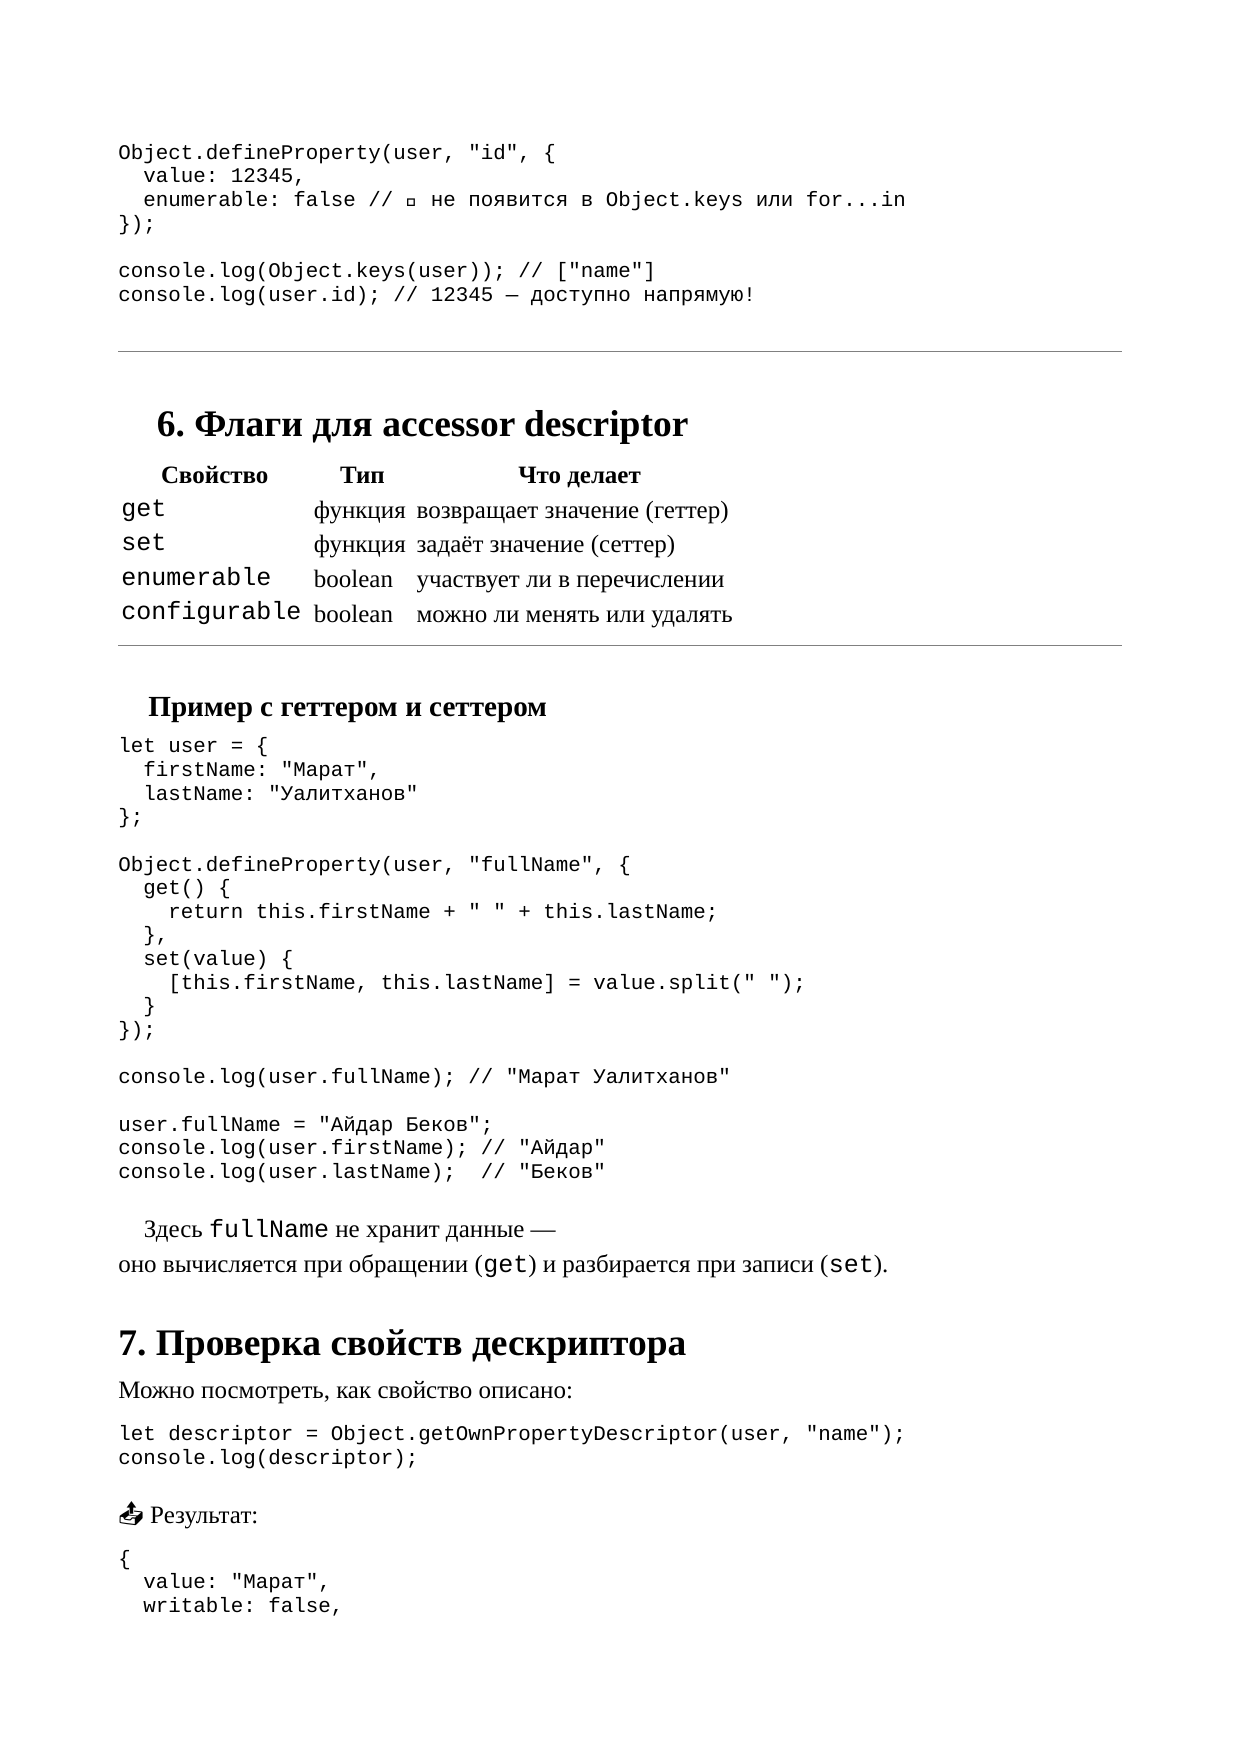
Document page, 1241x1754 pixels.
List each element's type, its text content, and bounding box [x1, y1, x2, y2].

table_cell участвует ли в перечислении [414, 561, 745, 596]
table_cell задаёт значение (сеттер) [414, 527, 745, 561]
text enumerable: false // 👀 не появится в Object.keys или for...in [118, 189, 1122, 213]
text console.log(user.id); // 12345 — доступно напрямую! [118, 284, 1122, 307]
text }); [118, 1019, 1122, 1043]
text console.log(user.firstName); // "Айдар" [118, 1137, 1122, 1161]
text user.fullName = "Айдар Беков"; [118, 1114, 1122, 1137]
text writable: false, [118, 1595, 1122, 1618]
table_cell функция [311, 492, 413, 527]
text [this.firstName, this.lastName] = value.split(" "); [118, 972, 1122, 995]
text }); [118, 213, 1122, 236]
text console.log(descriptor); [118, 1447, 1122, 1471]
text 📤 Результат: [118, 1500, 1122, 1529]
table_cell возвращает значение (геттер) [414, 492, 745, 527]
table_cell configurable [118, 596, 311, 630]
table_cell enumerable [118, 561, 311, 596]
table_cell можно ли менять или удалять [414, 596, 745, 630]
text firstName: "Марат", [118, 759, 1122, 783]
text { [118, 1548, 1122, 1571]
text let descriptor = Object.getOwnPropertyDescriptor(user, "name"); [118, 1423, 1122, 1447]
table_header Что делает [414, 458, 745, 492]
subtitle 🔹 6. Флаги для accessor descriptor [118, 402, 1122, 445]
text let user = { [118, 735, 1122, 759]
text Object.defineProperty(user, "id", { [118, 142, 1122, 165]
text }, [118, 924, 1122, 948]
text Object.defineProperty(user, "fullName", { [118, 853, 1122, 877]
text console.log(user.fullName); // "Марат Уалитханов" [118, 1066, 1122, 1090]
text console.log(user.lastName); // "Беков" [118, 1161, 1122, 1184]
text get() { [118, 877, 1122, 901]
subtitle 📘 Пример с геттером и сеттером [118, 689, 1122, 723]
text console.log(Object.keys(user)); // ["name"] [118, 260, 1122, 284]
table_cell set [118, 527, 311, 561]
text lastName: "Уалитханов" [118, 783, 1122, 806]
text return this.firstName + " " + this.lastName; [118, 901, 1122, 924]
subtitle 7. Проверка свойств дескриптора [118, 1320, 1122, 1363]
table_cell boolean [311, 561, 413, 596]
text value: "Марат", [118, 1571, 1122, 1595]
table_header Тип [311, 458, 413, 492]
text set(value) { [118, 948, 1122, 972]
table_cell функция [311, 527, 413, 561]
table_header Свойство [118, 458, 311, 492]
text } [118, 995, 1122, 1019]
text }; [118, 806, 1122, 830]
text value: 12345, [118, 165, 1122, 189]
text Можно посмотреть, как свойство описано: [118, 1376, 1122, 1404]
text 💡 Здесь fullName не хранит данные — оно вычисляется при обращении (get) и разбирается при записи (set). [118, 1214, 1122, 1280]
table_cell get [118, 492, 311, 527]
table_cell boolean [311, 596, 413, 630]
